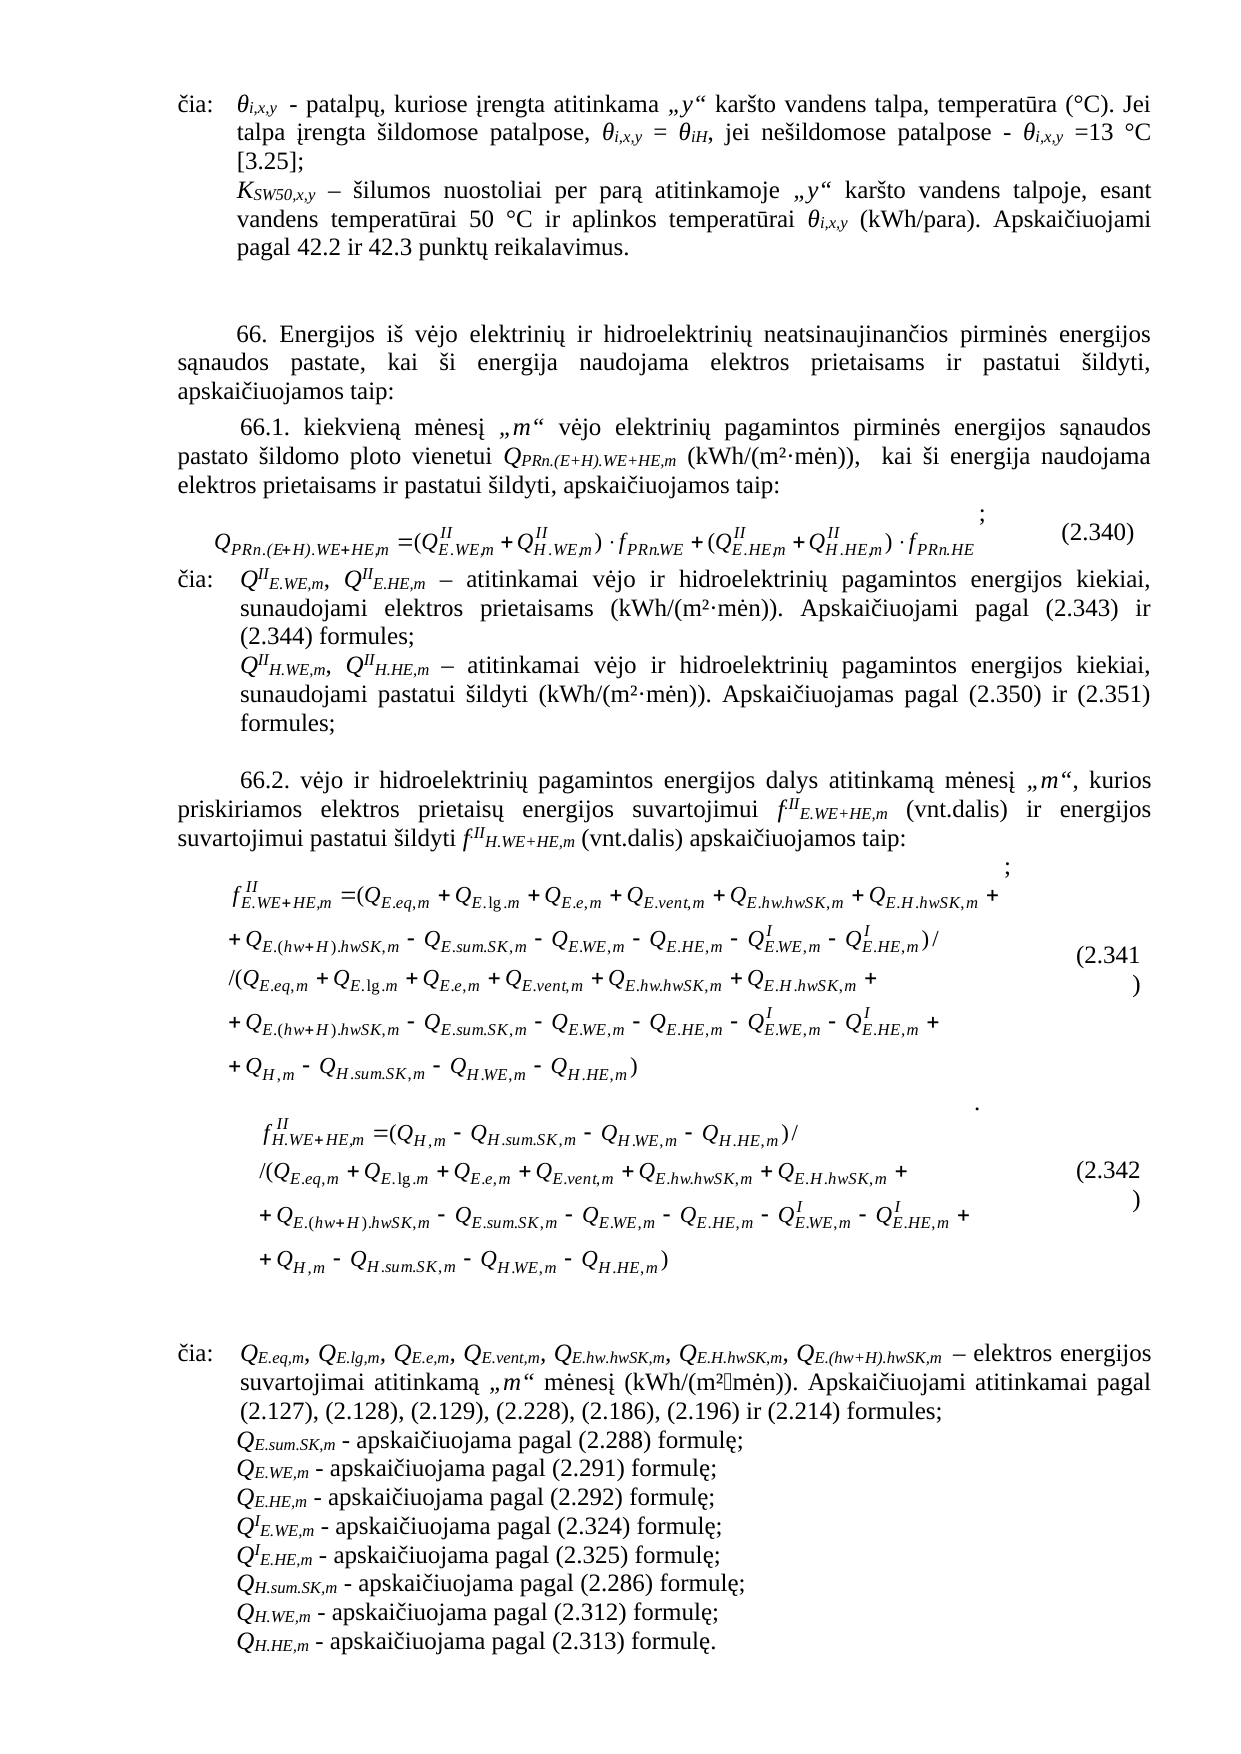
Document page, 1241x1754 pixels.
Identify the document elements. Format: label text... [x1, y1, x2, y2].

text QE.WE,m - apskaičiuojama pagal (2.291) formulę; [236, 1453, 1151, 1482]
text 66.2. vėjo ir hidroelektrinių pagamintos energijos dalys atitinkamą mėnesį „m“, kurios priskiriamos elektros prietaisų energijos suvartojimui f.IIE.WE+HE,m (vnt.dalis) ir energijos suvartojimui pastatui šildyti f.IIH.WE+HE,m (vnt.dalis) apskaičiuojamos taip: [177, 765, 1151, 851]
text QE.HE,m - apskaičiuojama pagal (2.292) formulę; [236, 1482, 1151, 1511]
text čia: QE.eq,m, QE.lg,m, QE.e,m, QE.vent,m, QE.hw.hwSK,m, QE.H.hwSK,m, QE.(hw+H).hwSK,m – elektros energijos suvartojimai atitinkamą „m“ mėnesį (kWh/(m²mėn)). Apskaičiuojami atitinkamai pagal (2.127), (2.128), (2.129), (2.228), (2.186), (2.196) ir (2.214) formules; [177, 1338, 1151, 1425]
text QE.sum.SK,m - apskaičiuojama pagal (2.288) formulę; [236, 1425, 1151, 1453]
text čia: θi,x,y - patalpų, kuriose įrengta atitinkama „y“ karšto vandens talpa, temperatūra (°C). Jei talpa įrengta šildomose patalpose, θi,x,y = θiH, jei nešildomose patalpose - θi,x,y =13 °C [3.25]; [177, 89, 1151, 175]
table_header ; [177, 851, 1058, 1087]
table_cell . [177, 1087, 1058, 1281]
text 66. Energijos iš vėjo elektrinių ir hidroelektrinių neatsinaujinančios pirminės energijos sąnaudos pastate, kai ši energija naudojama elektros prietaisams ir pastatui šildyti, apskaičiuojamos taip: [177, 319, 1151, 405]
text QIE.HE,m - apskaičiuojama pagal (2.325) formulę; [236, 1540, 1151, 1568]
text QIE.WE,m - apskaičiuojama pagal (2.324) formulę; [236, 1511, 1151, 1540]
text 66.1. kiekvieną mėnesį „m“ vėjo elektrinių pagamintos pirminės energijos sąnaudos pastato šildomo ploto vienetui QPRn.(E+H).WE+HE,m (kWh/(m²·mėn)), kai ši energija naudojama elektros prietaisams ir pastatui šildyti, apskaičiuojamos taip: [177, 412, 1151, 498]
table_header (2.340) [1020, 499, 1151, 564]
table_cell (2.342) [1058, 1087, 1151, 1281]
table_header ; [177, 499, 1020, 564]
text QH.HE,m - apskaičiuojama pagal (2.313) formulę. [236, 1626, 1151, 1655]
text čia: QIIE.WE,m, QIIE.HE,m – atitinkamai vėjo ir hidroelektrinių pagamintos energijos kiekiai, sunaudojami elektros prietaisams (kWh/(m²·mėn)). Apskaičiuojami pagal (2.343) ir (2.344) formules; [177, 564, 1151, 650]
text QIIH.WE,m, QIIH.HE,m – atitinkamai vėjo ir hidroelektrinių pagamintos energijos kiekiai, sunaudojami pastatui šildyti (kWh/(m²·mėn)). Apskaičiuojamas pagal (2.350) ir (2.351) formules; [240, 650, 1151, 736]
text QH.WE,m - apskaičiuojama pagal (2.312) formulę; [236, 1597, 1151, 1626]
text QH.sum.SK,m - apskaičiuojama pagal (2.286) formulę; [236, 1568, 1151, 1597]
table_header (2.341) [1058, 851, 1151, 1087]
text KSW50,x,y – šilumos nuostoliai per parą atitinkamoje „y“ karšto vandens talpoje, esant vandens temperatūrai 50 °C ir aplinkos temperatūrai θi,x,y (kWh/para). Apskaičiuojami pagal 42.2 ir 42.3 punktų reikalavimus. [237, 175, 1151, 261]
